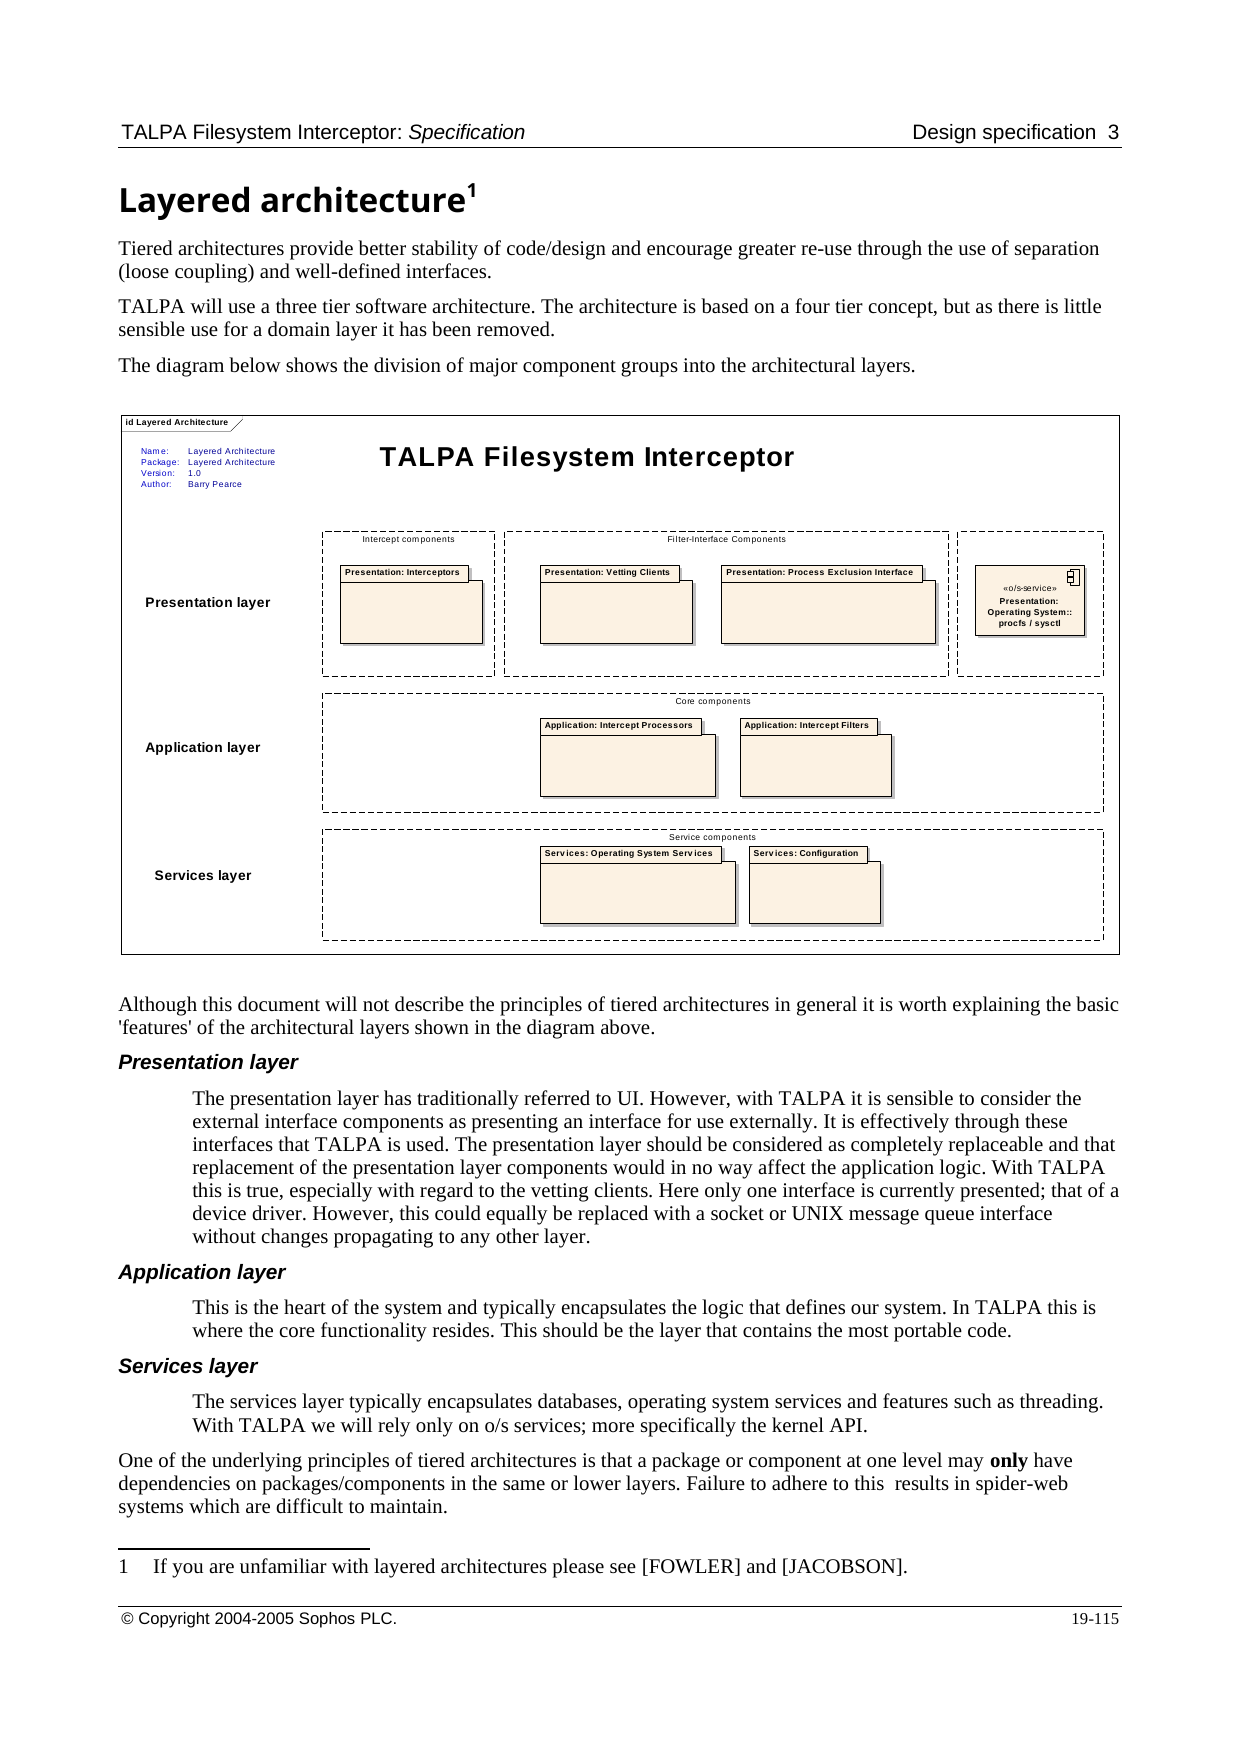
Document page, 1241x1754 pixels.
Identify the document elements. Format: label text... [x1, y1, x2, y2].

text Tiered architectures provide better stability of code/design and encourage greater re-use through the use of separation (loose coupling) and well-defined interfaces. [118, 237, 1122, 283]
text The presentation layer has traditionally referred to UI. However, with TALPA it is sensible to consider the external interface components as presenting an interface for use externally. It is effectively through these interfaces that TALPA is used. The presentation layer should be considered as completely replaceable and that replacement of the presentation layer components would in no way affect the application logic. With TALPA this is true, especially with regard to the vetting clients. Here only one interface is currently presented; that of a device driver. However, this could equally be replaced with a socket or UNIX message queue interface without changes propagating to any other layer. [192, 1087, 1122, 1248]
text Services layer [118, 1355, 1122, 1378]
subtitle Layered architecture [118, 177, 1122, 222]
text Although this document will not describe the principles of tiered architectures in general it is worth explaining the basic 'features' of the architectural layers shown in the diagram above. [118, 992, 1122, 1038]
text TALPA will use a three tier software architecture. The architecture is based on a four tier concept, but as there is little sensible use for a domain layer it has been removed. [118, 295, 1122, 341]
text If you are unfamiliar with layered architectures please see [FOWLER] and [JACOBSON]. [118, 1555, 1122, 1578]
text Presentation layer [118, 1051, 1122, 1074]
text Application layer [118, 1260, 1122, 1284]
text One of the underlying principles of tiered architectures is that a package or component at one level may only have dependencies on packages/components in the same or lower layers. Failure to adhere to this results in spider-web systems which are difficult to maintain. [118, 1449, 1122, 1518]
text The services layer typically encapsulates databases, operating system services and features such as threading. With TALPA we will rely only on o/s services; more specifically the kernel API. [192, 1390, 1122, 1436]
text The diagram below shows the division of major component groups into the architectural layers. [118, 354, 1122, 377]
text This is the heart of the system and typically encapsulates the logic that defines our system. In TALPA this is where the core functionality resides. This should be the layer that contains the most portable code. [192, 1296, 1122, 1342]
